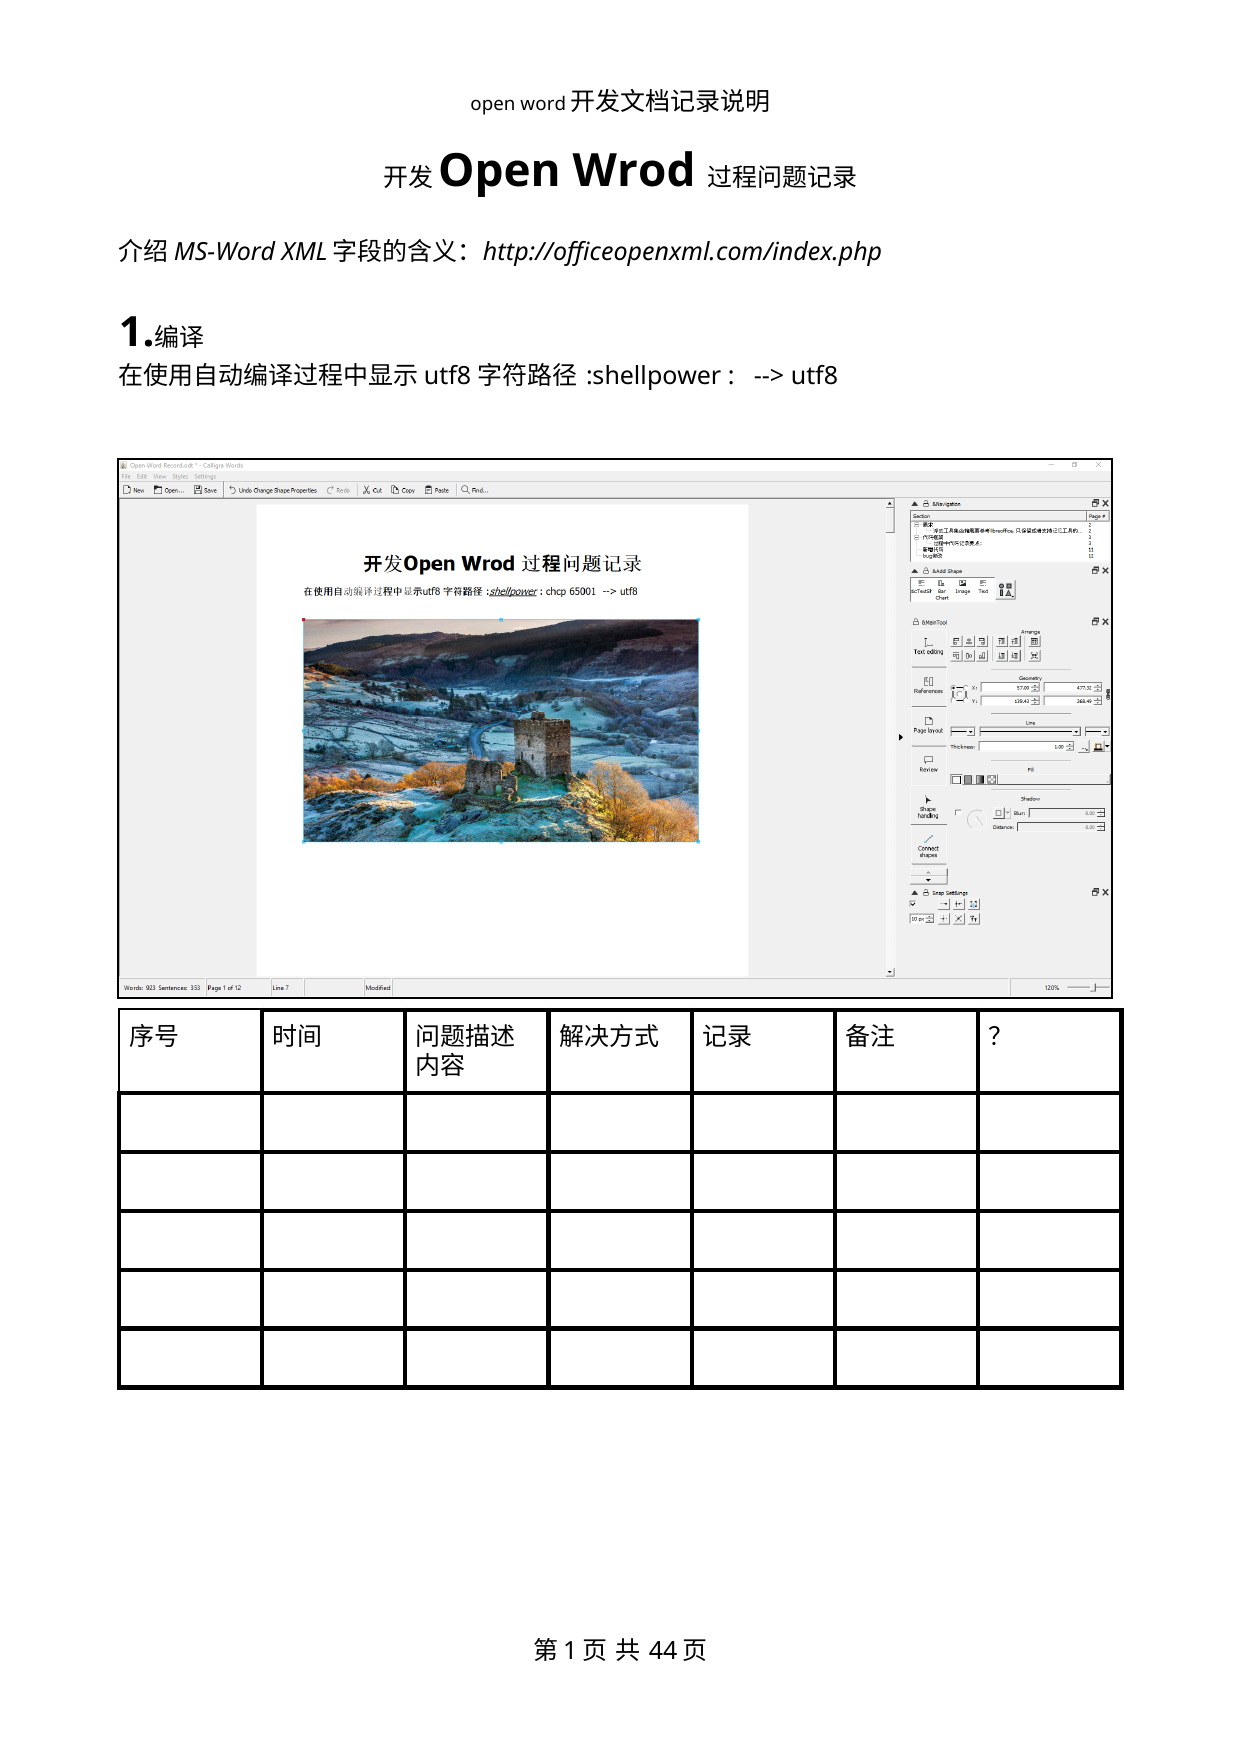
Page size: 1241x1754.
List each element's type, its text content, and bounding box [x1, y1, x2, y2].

table_cell [264, 1272, 403, 1326]
table_cell [407, 1213, 546, 1267]
picture [119, 460, 1111, 997]
table_cell [837, 1272, 976, 1326]
title 开发Open Wrod 过程问题记录 [119, 137, 1121, 200]
table_cell [694, 1331, 833, 1385]
table_header 序号 [120, 1010, 260, 1091]
table_cell [694, 1213, 833, 1267]
table_header 解决方式 [551, 1012, 690, 1091]
table_cell [837, 1331, 976, 1385]
table_cell [980, 1095, 1119, 1149]
table_cell [551, 1213, 690, 1267]
table_header 时间 [264, 1012, 403, 1091]
table_cell [551, 1095, 690, 1149]
table_cell [407, 1154, 546, 1208]
table_cell [551, 1154, 690, 1208]
text 在使用自动编译过程中显示utf8 字符路径 :shellpower : --> utf8 [119, 358, 1121, 392]
subtitle 编译 [119, 302, 1121, 358]
table_cell [837, 1213, 976, 1267]
table_header 问题描述内容 [407, 1012, 546, 1091]
table_cell [980, 1213, 1119, 1267]
text 介绍MS-Word XML字段的含义：http://officeopenxml.com/index.php [119, 234, 1121, 268]
table_cell [264, 1095, 403, 1149]
table_cell [407, 1272, 546, 1326]
table_cell [837, 1154, 976, 1208]
table_cell [264, 1154, 403, 1208]
table_header ？ [980, 1012, 1119, 1091]
table_cell [694, 1272, 833, 1326]
table_cell [121, 1272, 260, 1326]
table_cell [121, 1154, 260, 1208]
table_cell [980, 1272, 1119, 1326]
table_cell [837, 1095, 976, 1149]
table_cell [980, 1331, 1119, 1385]
table_cell [407, 1095, 546, 1149]
table_cell [551, 1272, 690, 1326]
table_cell [264, 1213, 403, 1267]
table_cell [121, 1095, 260, 1149]
table_cell [694, 1154, 833, 1208]
table_cell [121, 1331, 260, 1385]
table_header 记录 [694, 1012, 833, 1091]
table_cell [694, 1095, 833, 1149]
table_cell [551, 1331, 690, 1385]
table_header 备注 [837, 1012, 976, 1091]
table_cell [264, 1331, 403, 1385]
table_cell [980, 1154, 1119, 1208]
table_cell [121, 1213, 260, 1267]
table_cell [407, 1331, 546, 1385]
